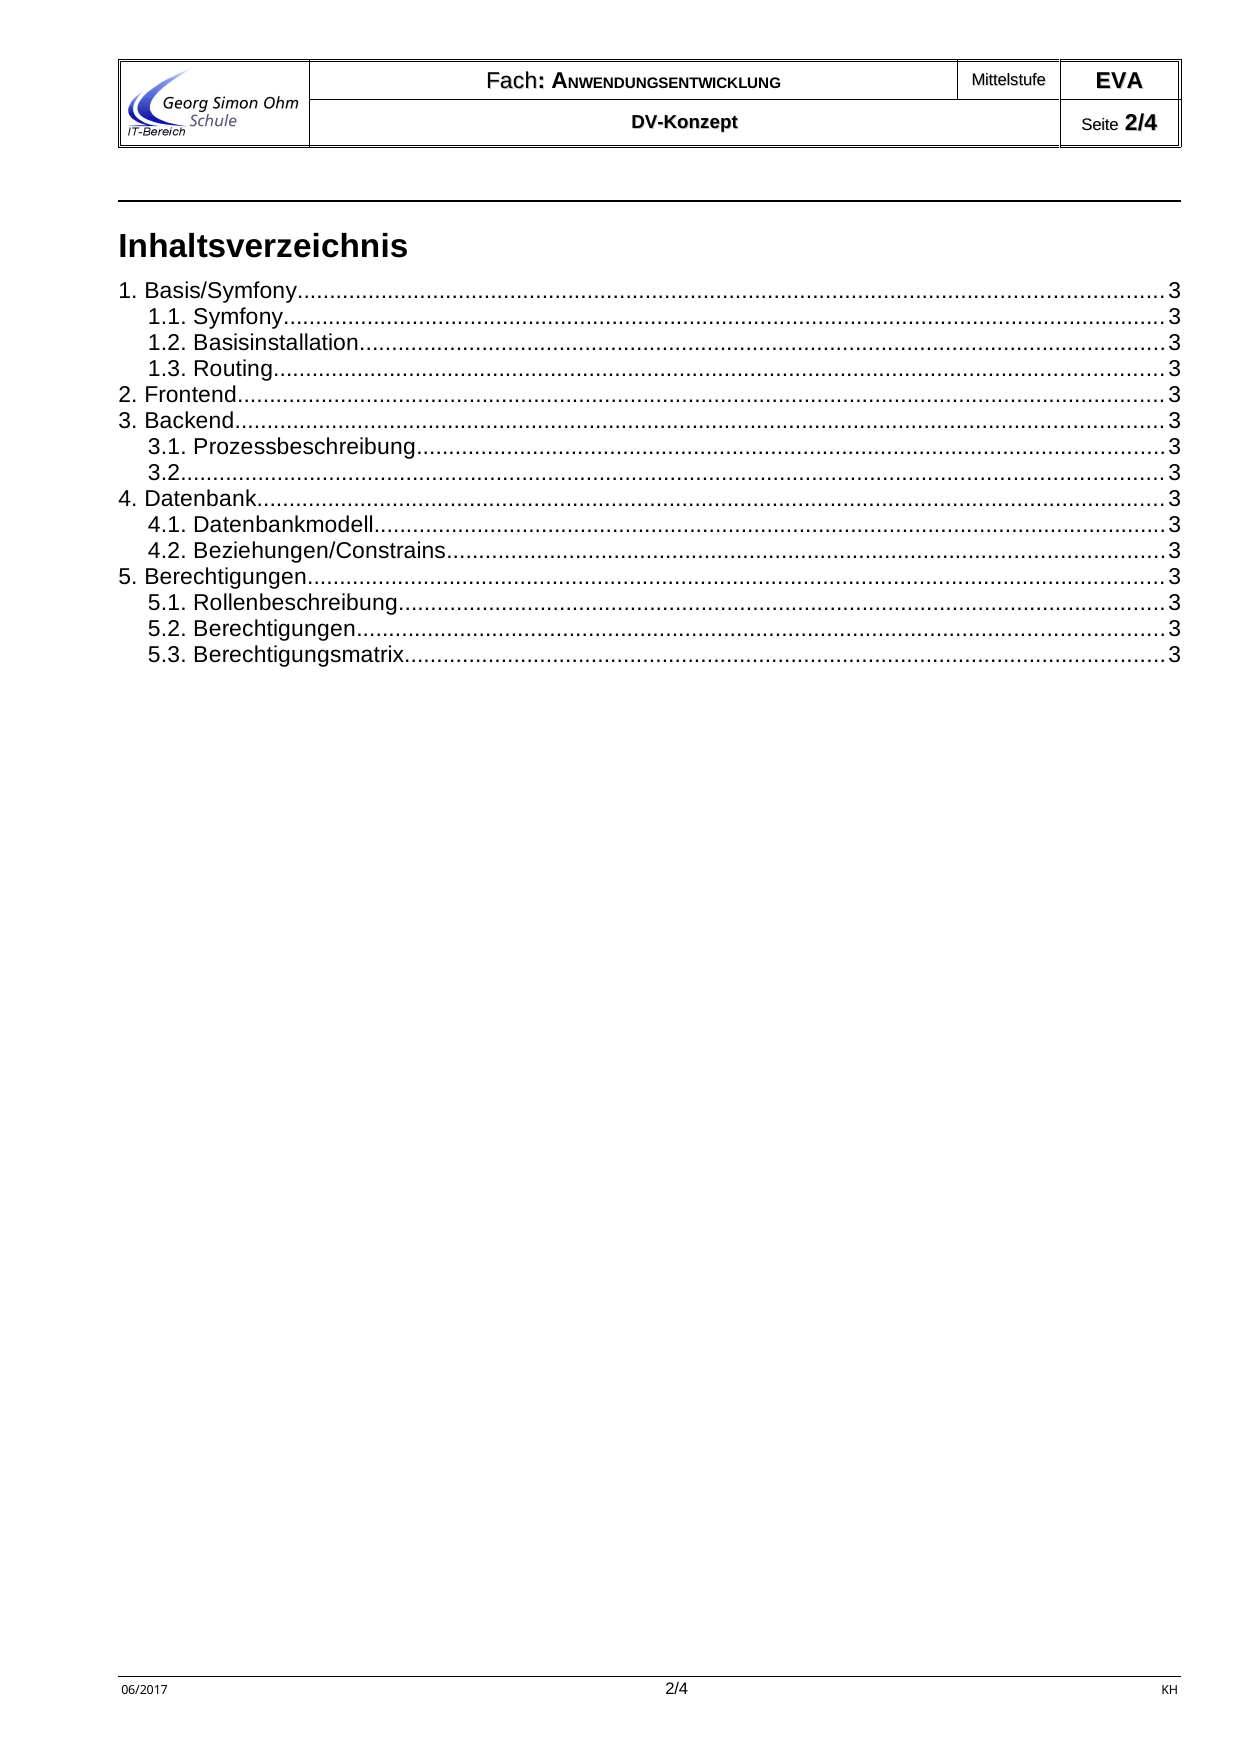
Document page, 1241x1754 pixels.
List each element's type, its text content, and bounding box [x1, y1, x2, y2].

text 5.1. Rollenbeschreibung 3 [148, 590, 1181, 616]
text 1.2. Basisinstallation 3 [148, 329, 1181, 355]
text 5.2. Berechtigungen 3 [148, 616, 1181, 642]
text 1.1. Symfony 3 [148, 303, 1181, 329]
text 1. Basis/Symfony 3 [118, 277, 1181, 303]
text 3.1. Prozessbeschreibung 3 [148, 433, 1181, 459]
text 5.3. Berechtigungsmatrix 3 [148, 642, 1181, 668]
text 3. Backend 3 [118, 407, 1181, 433]
text 4.2. Beziehungen/Constrains 3 [148, 538, 1181, 564]
text 4. Datenbank 3 [118, 486, 1181, 512]
text 5. Berechtigungen 3 [118, 564, 1181, 590]
text 4.1. Datenbankmodell 3 [148, 512, 1181, 538]
picture [126, 67, 304, 140]
text 3.2. 3 [148, 459, 1181, 486]
text 1.3. Routing 3 [148, 355, 1181, 381]
text 2. Frontend 3 [118, 381, 1181, 407]
subtitle Inhaltsverzeichnis [118, 227, 1181, 265]
